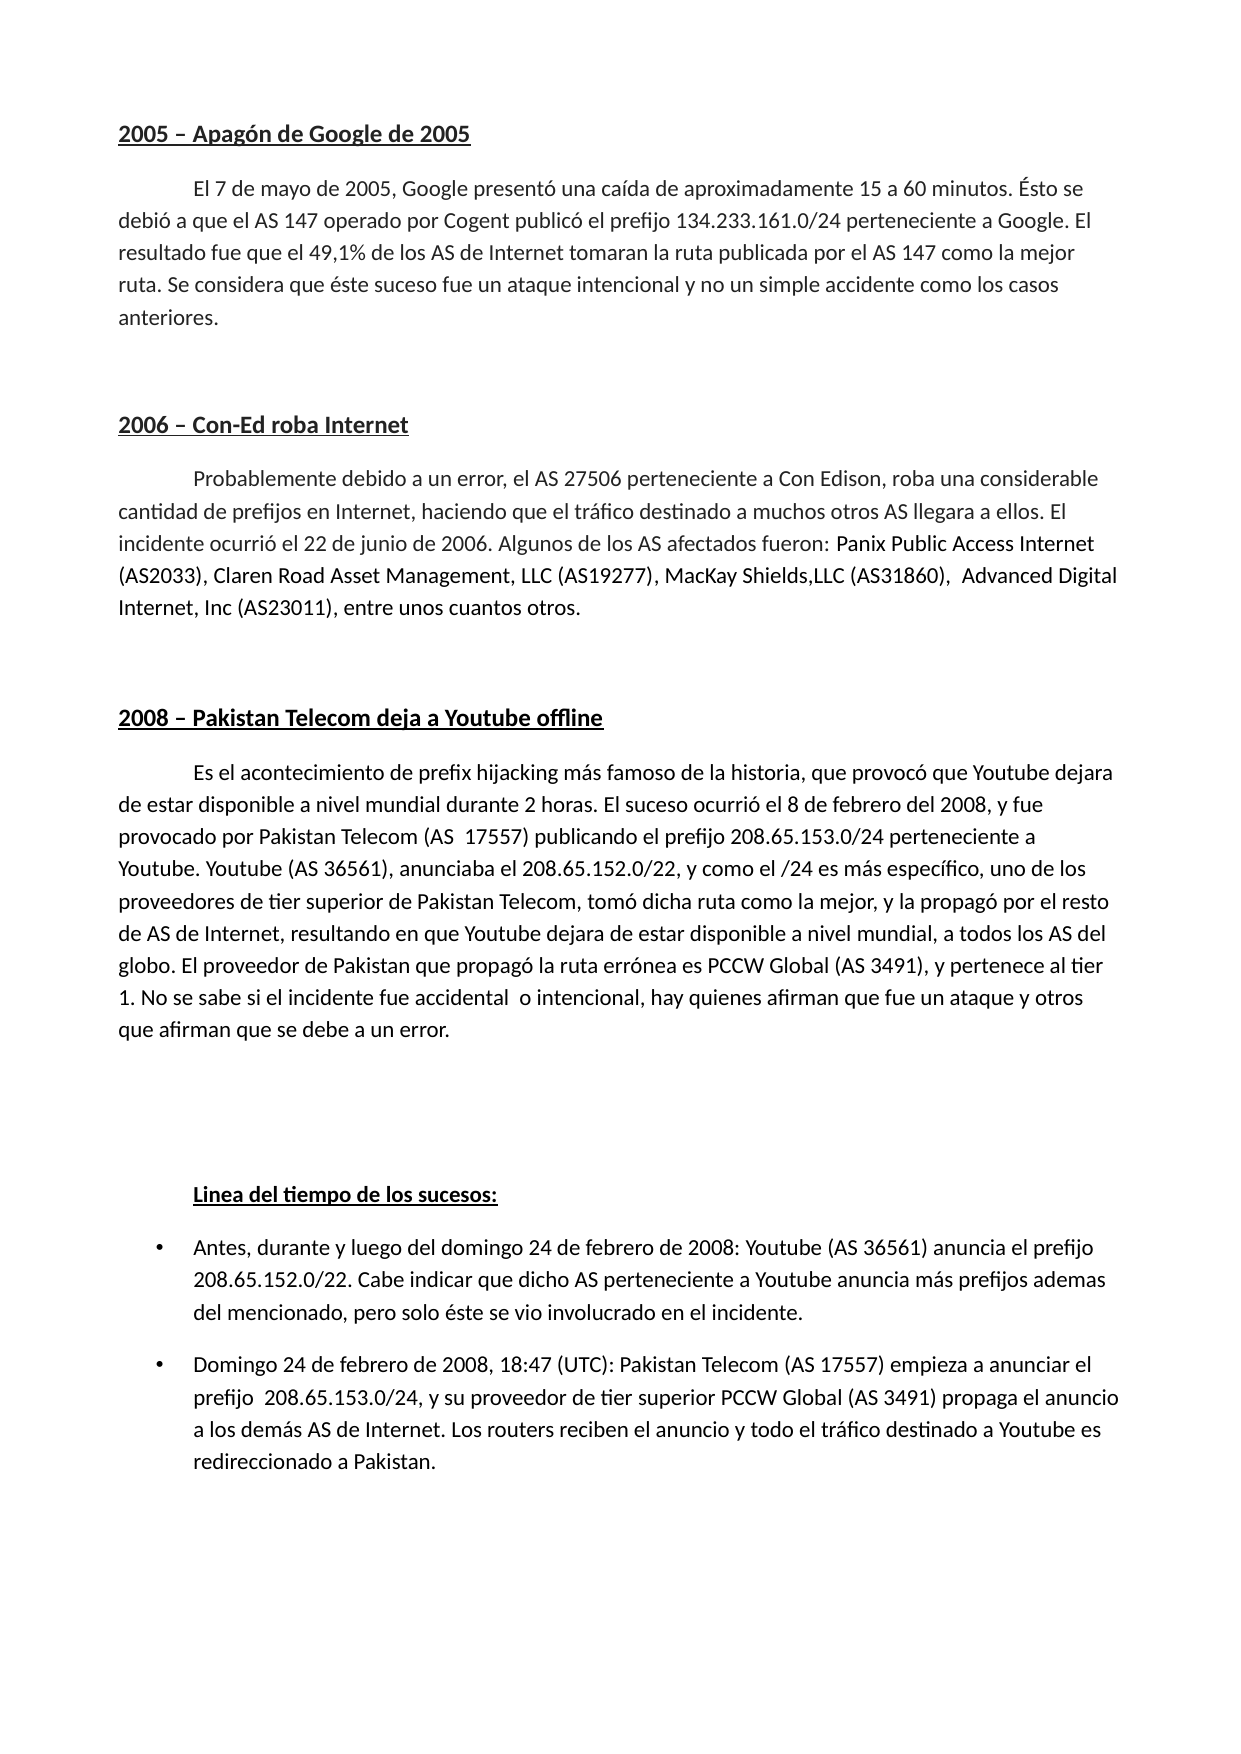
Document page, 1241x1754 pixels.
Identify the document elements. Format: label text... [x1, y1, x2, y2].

list Domingo 24 de febrero de 2008, 18:47 (UTC): Pakistan Telecom (AS 17557) empieza a anunciar el prefijo 208.65.153.0/24, y su proveedor de tier superior PCCW Global (AS 3491) propaga el anuncio a los demás AS de Internet. Los routers reciben el anuncio y todo el tráfico destinado a Youtube es redireccionado a Pakistan. [156, 1351, 1122, 1475]
list Antes, durante y luego del domingo 24 de febrero de 2008: Youtube (AS 36561) anuncia el prefijo 208.65.152.0/22. Cabe indicar que dicho AS perteneciente a Youtube anuncia más prefijos ademas del mencionado, pero solo éste se vio involucrado en el incidente. [156, 1233, 1122, 1326]
text Es el acontecimiento de prefix hijacking más famoso de la historia, que provocó que Youtube dejara de estar disponible a nivel mundial durante 2 horas. El suceso ocurrió el 8 de febrero del 2008, y fue provocado por Pakistan Telecom (AS 17557) publicando el prefijo 208.65.153.0/24 perteneciente a Youtube. Youtube (AS 36561), anunciaba el 208.65.152.0/22, y como el /24 es más específico, uno de los proveedores de tier superior de Pakistan Telecom, tomó dicha ruta como la mejor, y la propagó por el resto de AS de Internet, resultando en que Youtube dejara de estar disponible a nivel mundial, a todos los AS del globo. El proveedor de Pakistan que propagó la ruta errónea es PCCW Global (AS 3491), y pertenece al tier 1. No se sabe si el incidente fue accidental o intencional, hay quienes afirman que fue un ataque y otros que afirman que se debe a un error. [118, 758, 1122, 1043]
text 2005 – Apagón de Google de 2005 [118, 118, 1122, 149]
text 2008 – Pakistan Telecom deja a Youtube offline [118, 702, 1122, 733]
text Probablemente debido a un error, el AS 27506 perteneciente a Con Edison, roba una considerable cantidad de prefijos en Internet, haciendo que el tráfico destinado a muchos otros AS llegara a ellos. El incidente ocurrió el 22 de junio de 2006. Algunos de los AS afectados fueron: Panix Public Access Internet (AS2033), Claren Road Asset Management, LLC (AS19277), MacKay Shields,LLC (AS31860), Advanced Digital Internet, Inc (AS23011), entre unos cuantos otros. [118, 464, 1122, 621]
text Linea del tiempo de los sucesos: [118, 1180, 1122, 1208]
text 2006 – Con-Ed roba Internet [118, 409, 1122, 439]
text El 7 de mayo de 2005, Google presentó una caída de aproximadamente 15 a 60 minutos. Ésto se debió a que el AS 147 operado por Cogent publicó el prefijo 134.233.161.0/24 perteneciente a Google. El resultado fue que el 49,1% de los AS de Internet tomaran la ruta publicada por el AS 147 como la mejor ruta. Se considera que éste suceso fue un ataque intencional y no un simple accidente como los casos anteriores. [118, 174, 1122, 331]
